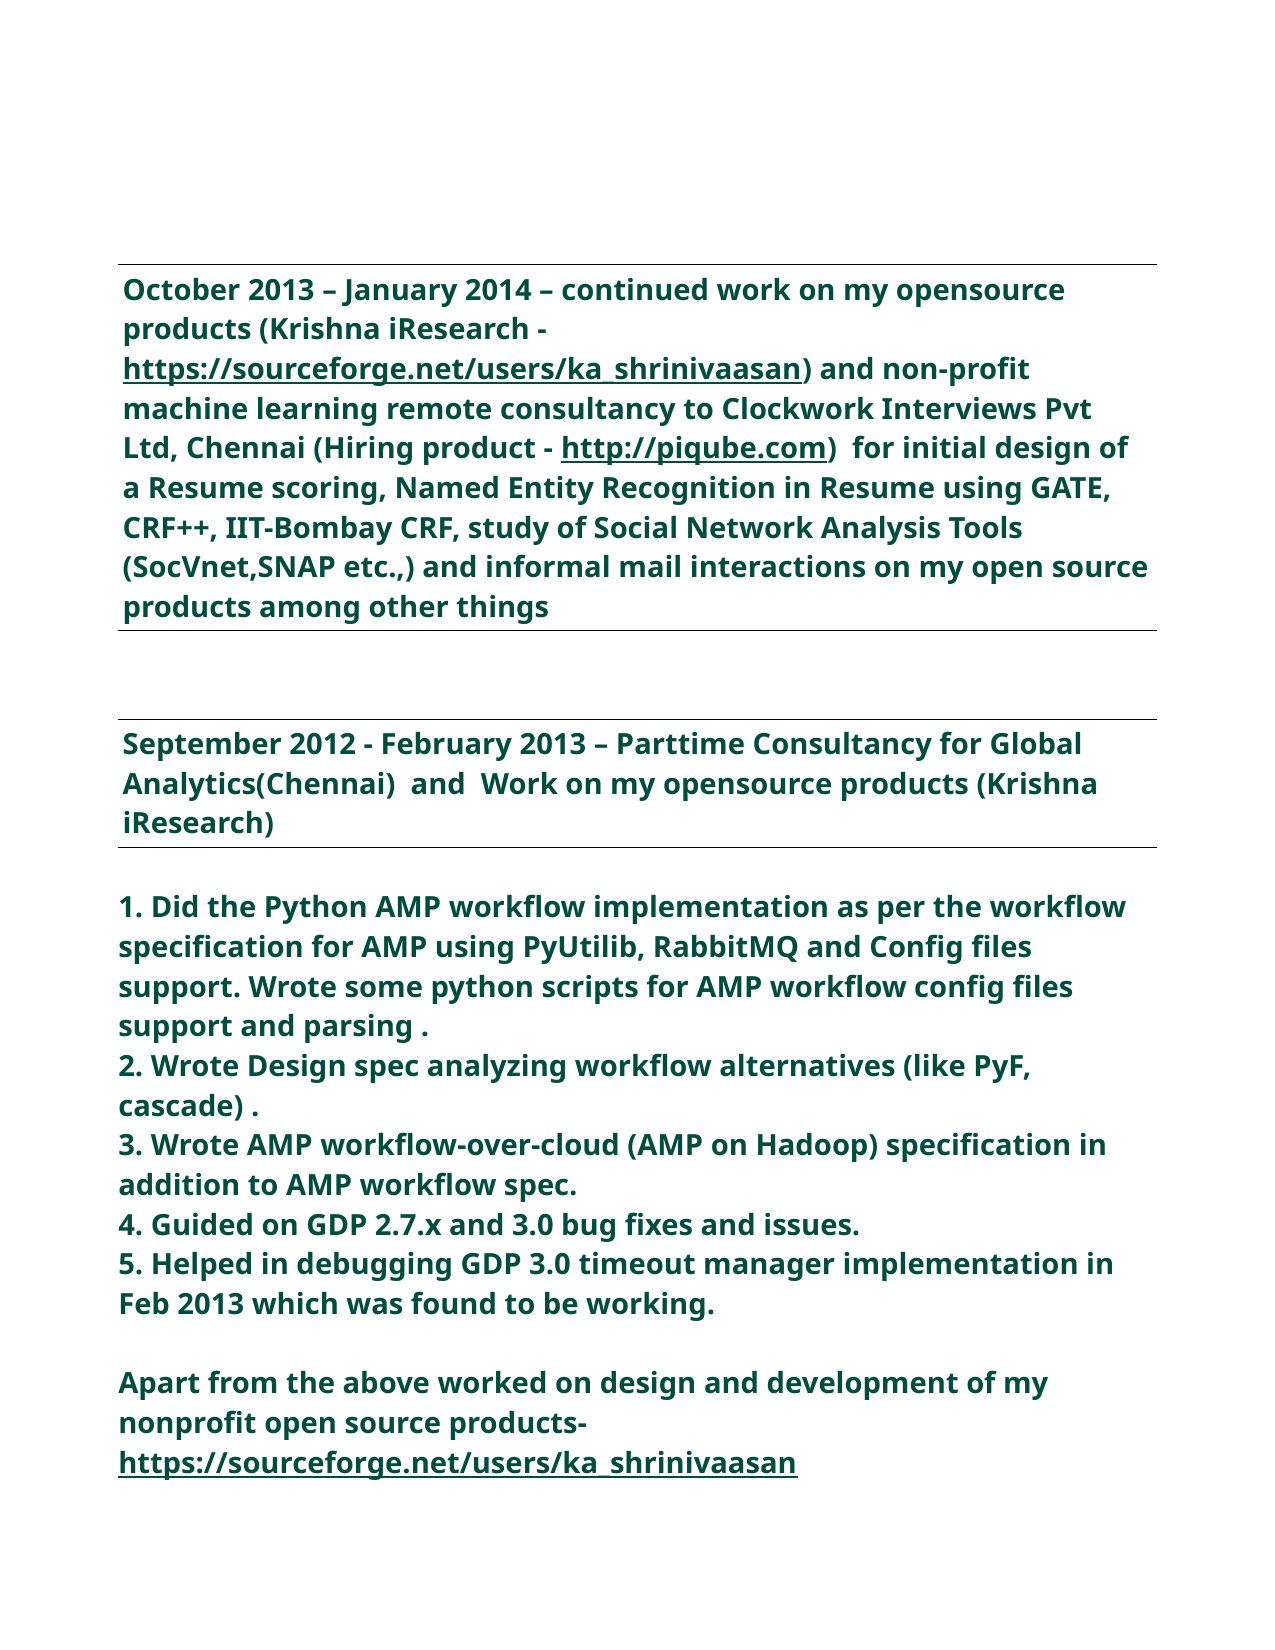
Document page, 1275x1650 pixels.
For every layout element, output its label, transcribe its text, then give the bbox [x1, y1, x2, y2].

text 1. Did the Python AMP workflow implementation as per the workflow specification for AMP using PyUtilib, RabbitMQ and Config files support. Wrote some python scripts for AMP workflow config files support and parsing . [118, 886, 1157, 1045]
text October 2013 – January 2014 – continued work on my opensource products (Krishna iResearch - https://sourceforge.net/users/ka_shrinivaasan) and non-profit machine learning remote consultancy to Clockwork Interviews Pvt Ltd, Chennai (Hiring product - http://piqube.com) for initial design of a Resume scoring, Named Entity Recognition in Resume using GATE, CRF++, IIT-Bombay CRF, study of Social Network Analysis Tools (SocVnet,SNAP etc.,) and informal mail interactions on my open source products among other things [118, 265, 1157, 630]
text 5. Helped in debugging GDP 3.0 timeout manager implementation in Feb 2013 which was found to be working. [118, 1244, 1157, 1323]
text 2. Wrote Design spec analyzing workflow alternatives (like PyF, cascade) . [118, 1045, 1157, 1124]
text 3. Wrote AMP workflow-over-cloud (AMP on Hadoop) specification in addition to AMP workflow spec. [118, 1124, 1157, 1204]
text September 2012 - February 2013 – Parttime Consultancy for Global Analytics(Chennai) and Work on my opensource products (Krishna iResearch) [118, 720, 1157, 847]
text Apart from the above worked on design and development of my nonprofit open source products- https://sourceforge.net/users/ka_shrinivaasan [118, 1363, 1157, 1482]
text 4. Guided on GDP 2.7.x and 3.0 bug fixes and issues. [118, 1204, 1157, 1244]
